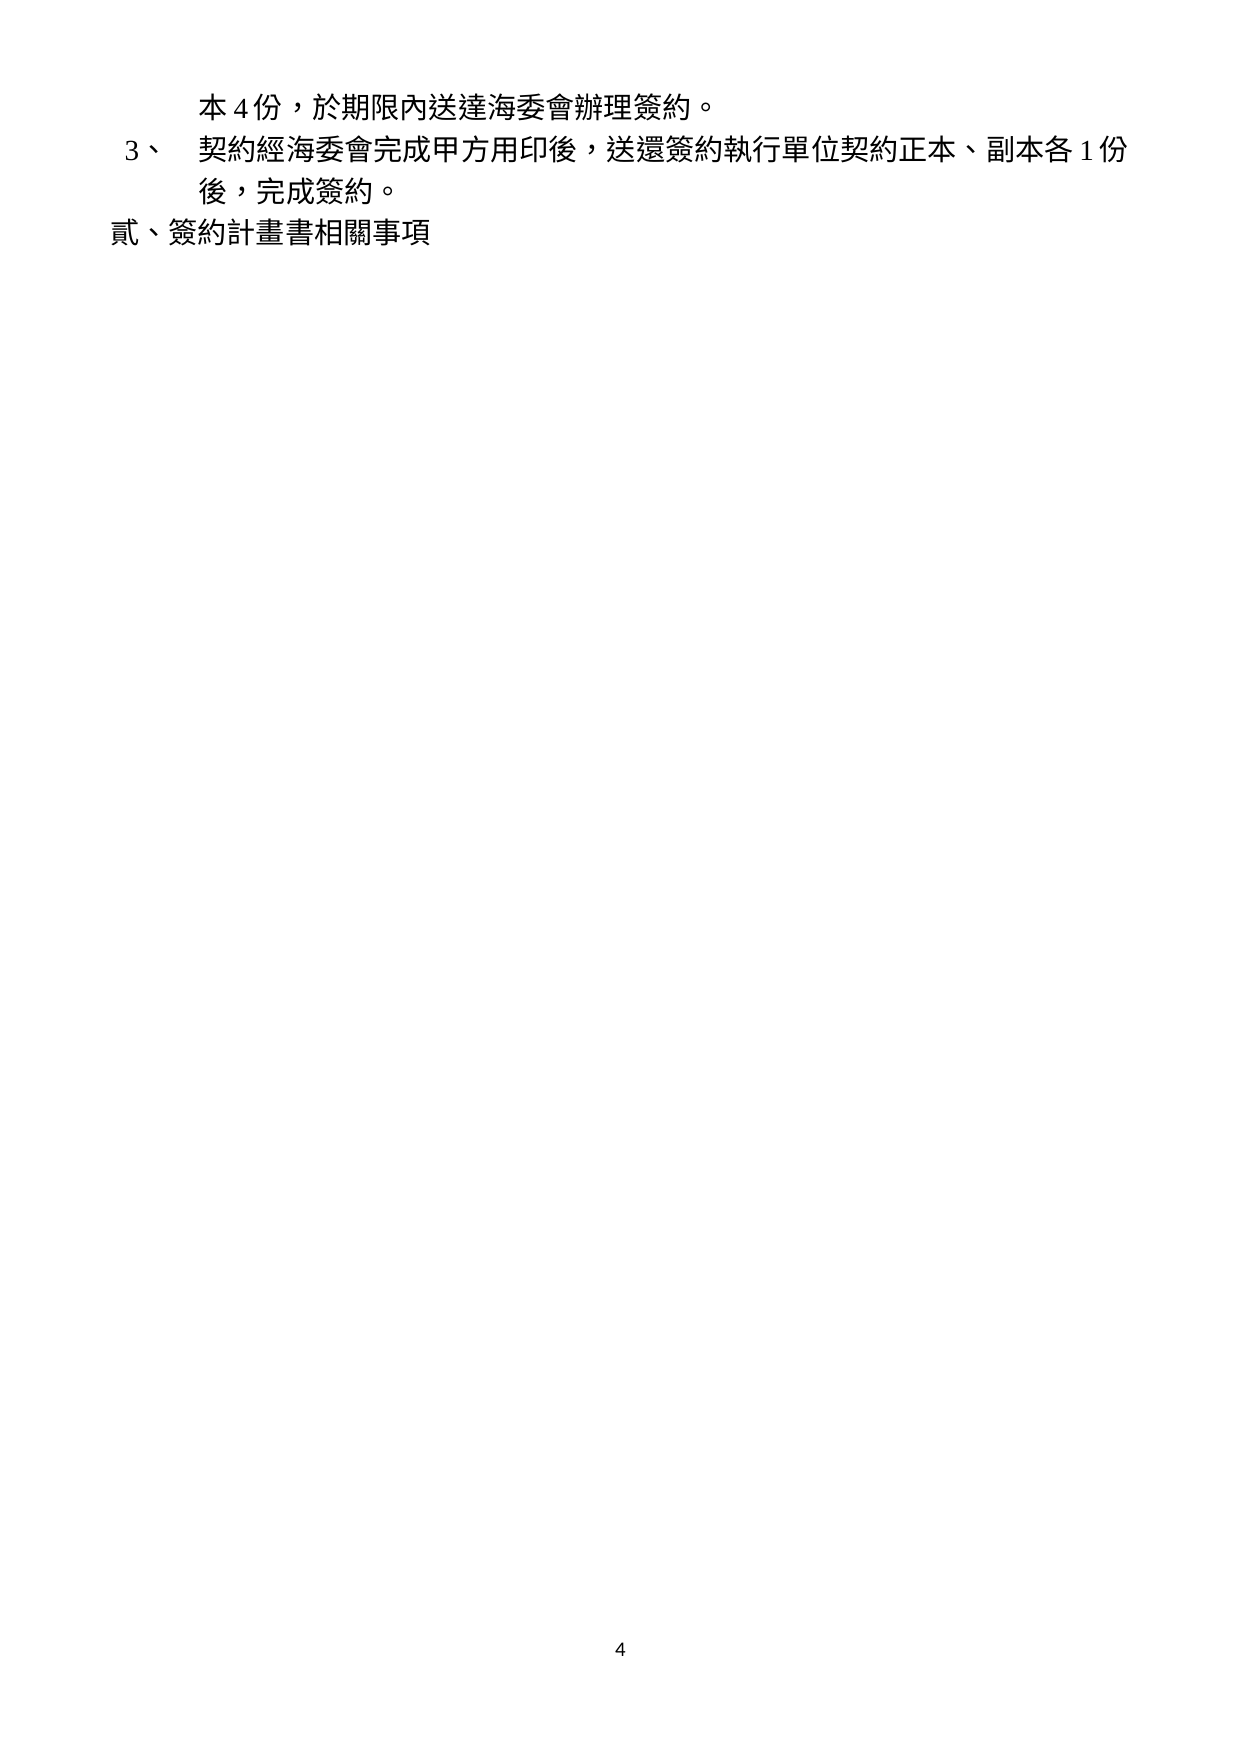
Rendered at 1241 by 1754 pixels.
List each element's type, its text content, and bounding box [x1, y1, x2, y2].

list 本4份，於期限內送達海委會辦理簽約。 [124, 85, 1131, 127]
list 契約經海委會完成甲方用印後，送還簽約執行單位契約正本、副本各1份後，完成簽約。 [124, 127, 1131, 210]
text 貳、簽約計畫書相關事項 [110, 210, 1131, 252]
